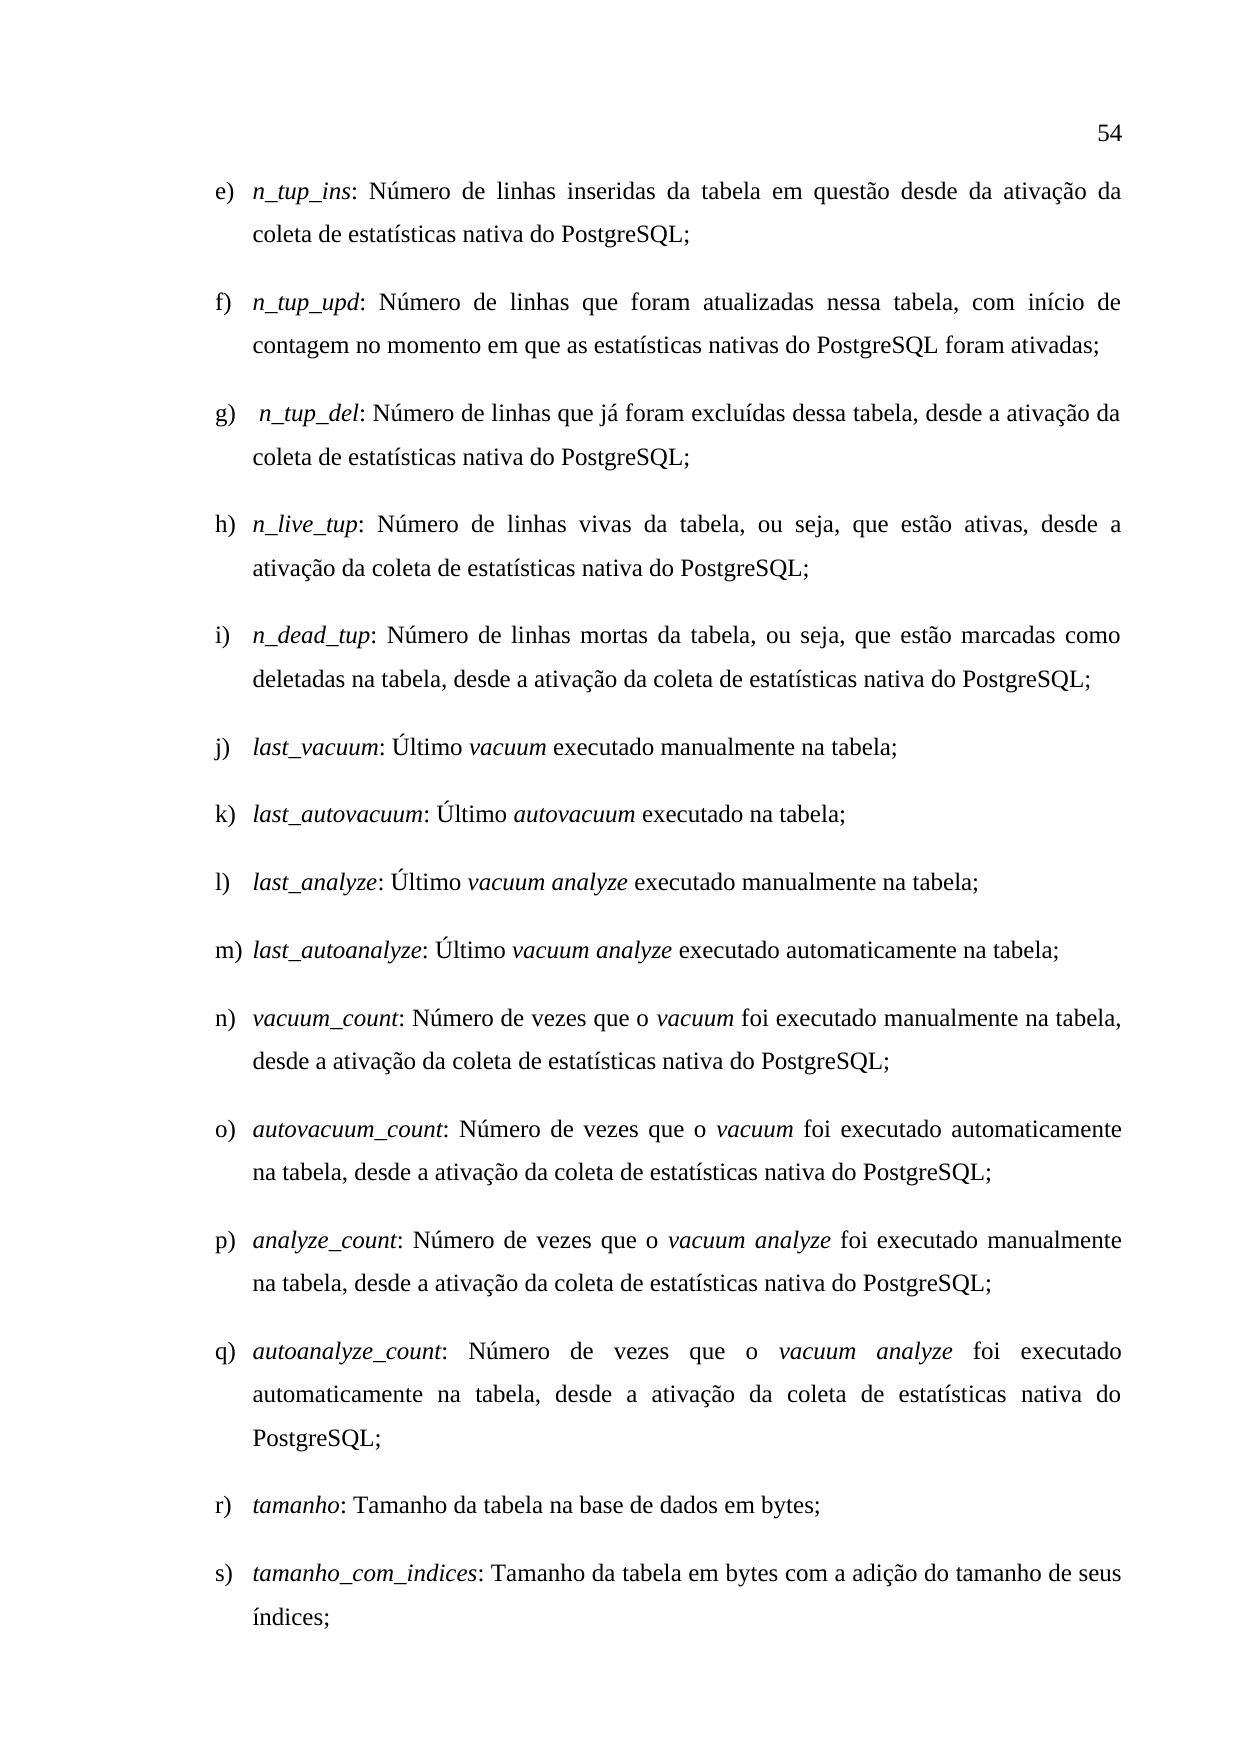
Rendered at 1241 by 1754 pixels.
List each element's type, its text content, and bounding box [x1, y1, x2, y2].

list n_dead_tup: Número de linhas mortas da tabela, ou seja, que estão marcadas como deletadas na tabela, desde a ativação da coleta de estatísticas nativa do PostgreSQL; [215, 621, 1122, 692]
list autovacuum_count: Número de vezes que o vacuum foi executado automaticamente na tabela, desde a ativação da coleta de estatísticas nativa do PostgreSQL; [215, 1114, 1122, 1186]
list last_analyze: Último vacuum analyze executado manualmente na tabela; [215, 867, 1122, 896]
list last_autoanalyze: Último vacuum analyze executado automaticamente na tabela; [215, 935, 1122, 964]
list autoanalyze_count: Número de vezes que o vacuum analyze foi executado automaticamente na tabela, desde a ativação da coleta de estatísticas nativa do PostgreSQL; [215, 1336, 1122, 1451]
list vacuum_count: Número de vezes que o vacuum foi executado manualmente na tabela, desde a ativação da coleta de estatísticas nativa do PostgreSQL; [215, 1003, 1122, 1075]
list n_tup_del: Número de linhas que já foram excluídas dessa tabela, desde a ativação da coleta de estatísticas nativa do PostgreSQL; [215, 398, 1122, 470]
list tamanho: Tamanho da tabela na base de dados em bytes; [215, 1491, 1122, 1519]
list n_live_tup: Número de linhas vivas da tabela, ou seja, que estão ativas, desde a ativação da coleta de estatísticas nativa do PostgreSQL; [215, 509, 1122, 581]
list last_vacuum: Último vacuum executado manualmente na tabela; [215, 732, 1122, 760]
list analyze_count: Número de vezes que o vacuum analyze foi executado manualmente na tabela, desde a ativação da coleta de estatísticas nativa do PostgreSQL; [215, 1225, 1122, 1297]
list n_tup_upd: Número de linhas que foram atualizadas nessa tabela, com início de contagem no momento em que as estatísticas nativas do PostgreSQL foram ativadas; [215, 287, 1122, 359]
list n_tup_ins: Número de linhas inseridas da tabela em questão desde da ativação da coleta de estatísticas nativa do PostgreSQL; [215, 176, 1122, 248]
list tamanho_com_indices: Tamanho da tabela em bytes com a adição do tamanho de seus índices; [215, 1558, 1122, 1630]
list last_autovacuum: Último autovacuum executado na tabela; [215, 799, 1122, 828]
